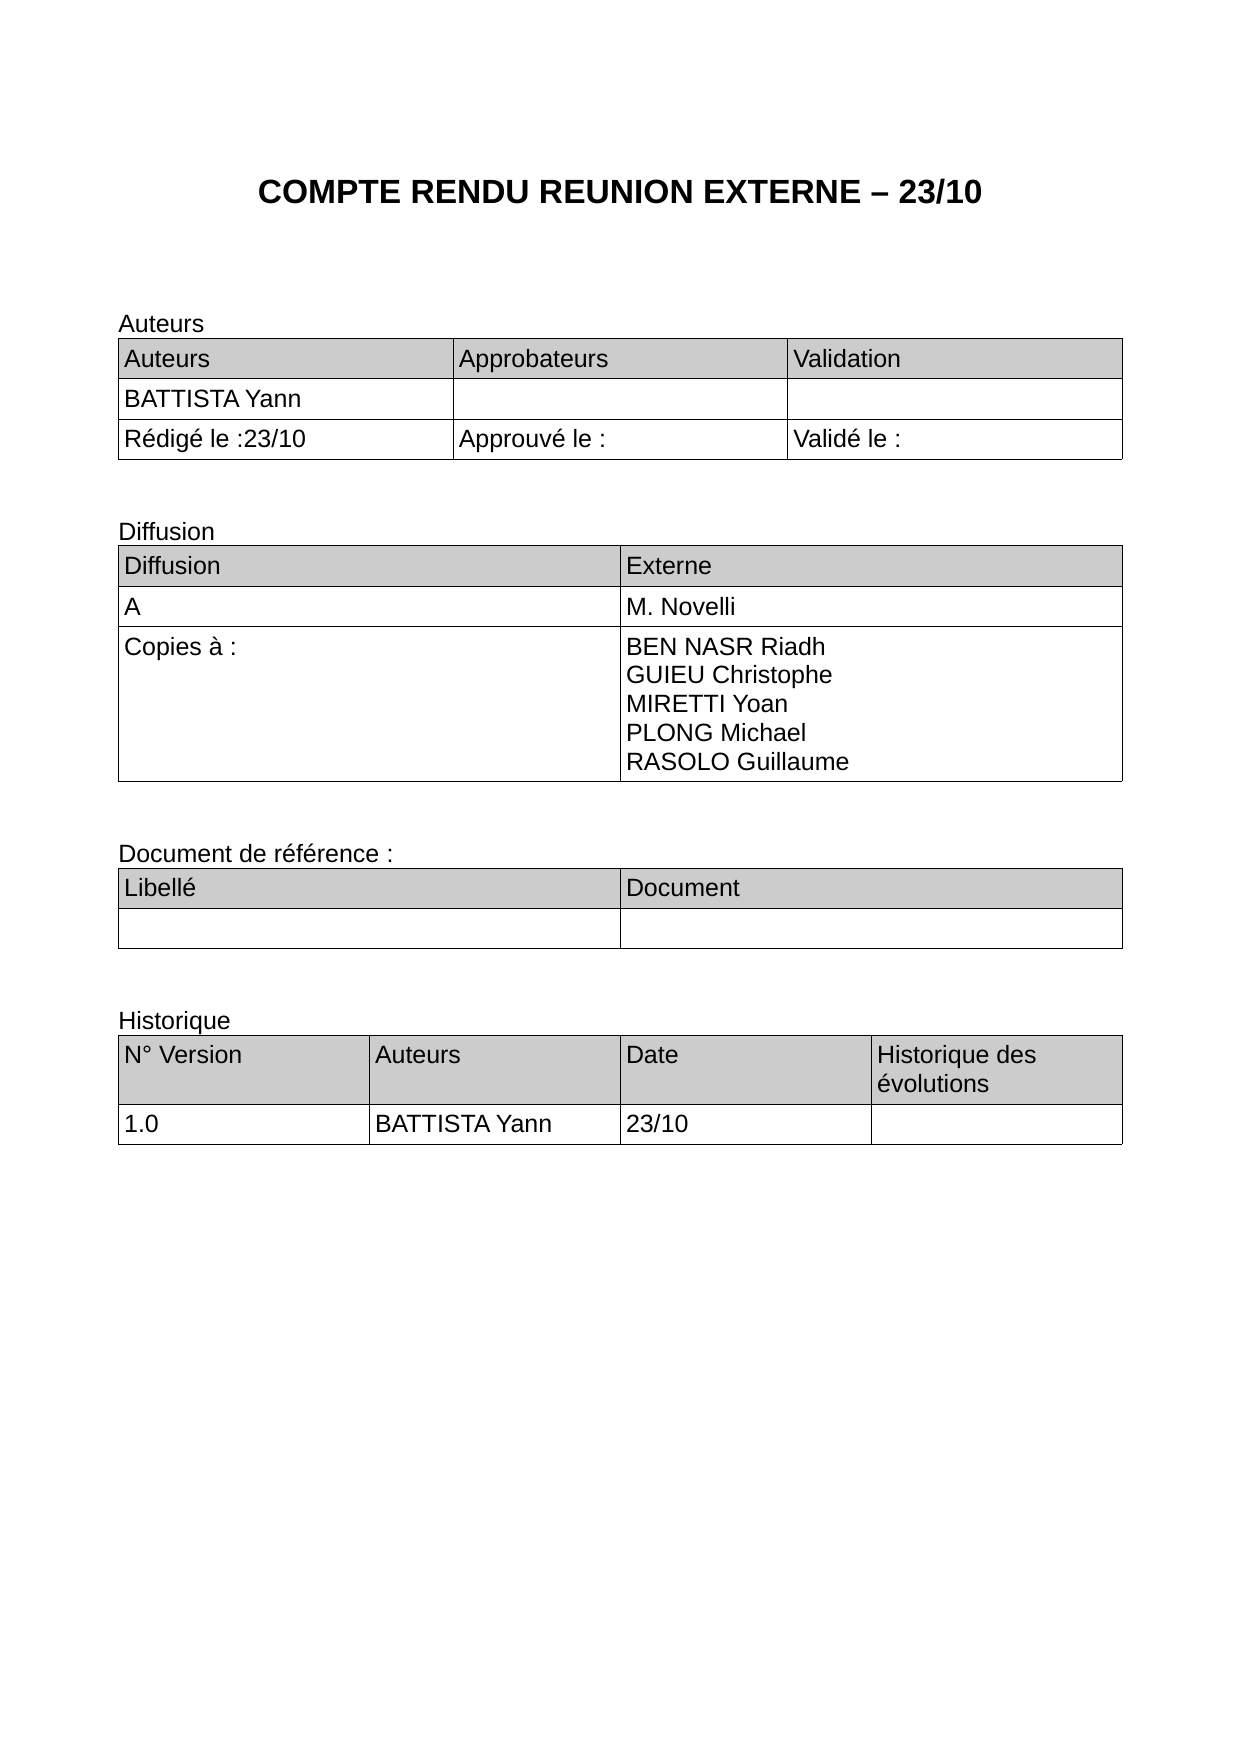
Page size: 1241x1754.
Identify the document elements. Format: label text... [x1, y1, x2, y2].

table_header Diffusion [119, 546, 620, 586]
table_header Approbateurs [454, 339, 787, 378]
table_header Auteurs [370, 1036, 620, 1104]
table_header Auteurs [119, 339, 453, 378]
table_header Date [621, 1036, 871, 1104]
subtitle COMPTE RENDU REUNION EXTERNE – 23/10 [118, 172, 1122, 211]
table_cell [872, 1105, 1122, 1144]
table_cell [788, 379, 1122, 419]
text Historique [118, 1006, 1122, 1034]
table_header Externe [621, 546, 1122, 586]
table_cell Validé le : [788, 420, 1122, 459]
table_header Libellé [119, 869, 620, 908]
text Auteurs [118, 309, 1122, 338]
table_cell BATTISTA Yann [119, 379, 453, 419]
table_header Document [621, 869, 1122, 908]
table_header Validation [788, 339, 1122, 378]
table_cell M. Novelli [621, 587, 1122, 626]
table_cell 23/10 [621, 1105, 871, 1144]
text Diffusion [118, 517, 1122, 545]
table_cell Approuvé le : [454, 420, 787, 459]
table_cell [621, 909, 1122, 948]
table_header Historique des évolutions [872, 1036, 1122, 1104]
table_cell [454, 379, 787, 419]
table_cell BATTISTA Yann [370, 1105, 620, 1144]
table_cell [119, 909, 620, 948]
table_header N° Version [119, 1036, 369, 1104]
table_cell A [119, 587, 620, 626]
table_cell Copies à : [119, 627, 620, 781]
table_cell BEN NASR Riadh GUIEU Christophe MIRETTI Yoan PLONG Michael RASOLO Guillaume [621, 627, 1122, 781]
text Document de référence : [118, 839, 1122, 868]
table_cell Rédigé le :23/10 [119, 420, 453, 459]
table_cell 1.0 [119, 1105, 369, 1144]
